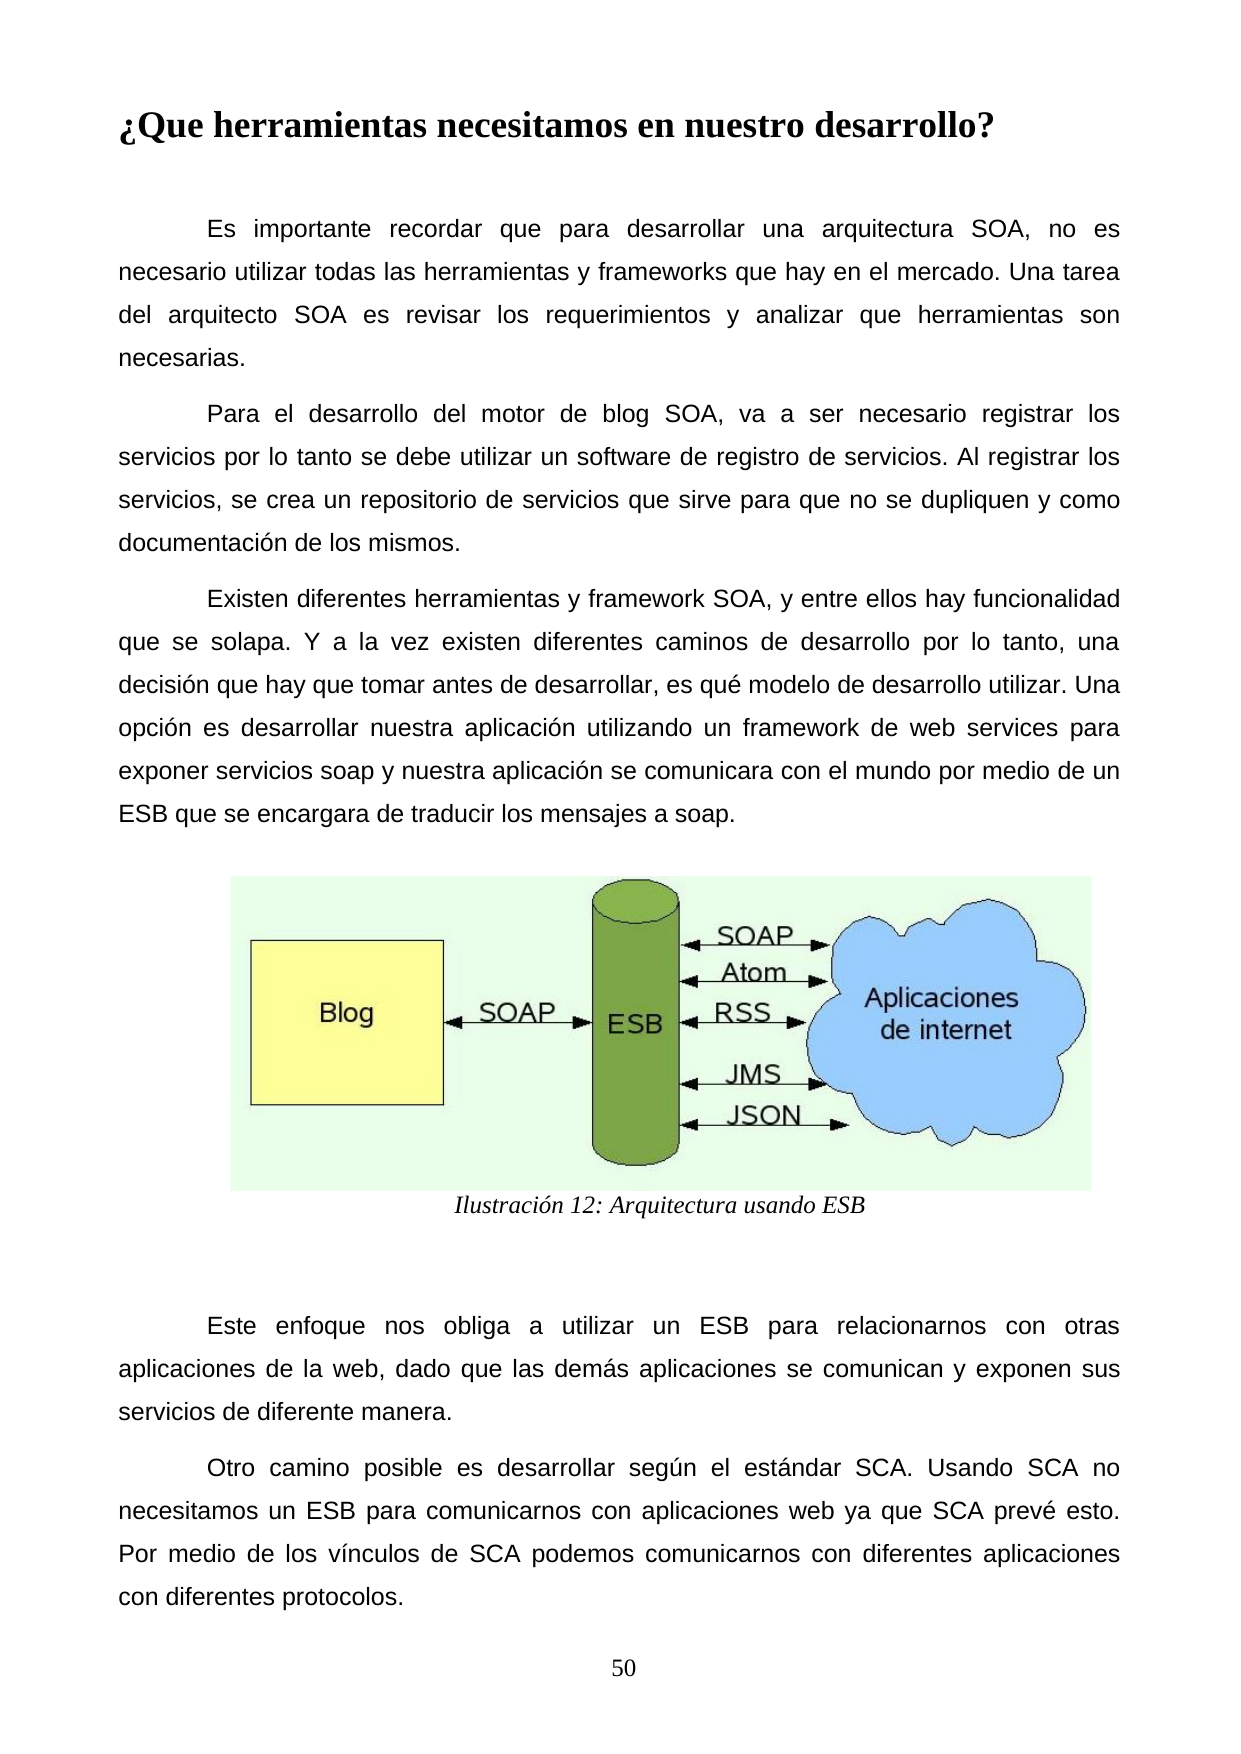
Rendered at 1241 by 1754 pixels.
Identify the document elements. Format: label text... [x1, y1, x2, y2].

subtitle ¿Que herramientas necesitamos en nuestro desarrollo? [118, 103, 1122, 146]
picture [230, 876, 1092, 1191]
text Es importante recordar que para desarrollar una arquitectura SOA, no es necesario utilizar todas las herramientas y frameworks que hay en el mercado. Una tarea del arquitecto SOA es revisar los requerimientos y analizar que herramientas son necesarias. [118, 214, 1122, 372]
text Este enfoque nos obliga a utilizar un ESB para relacionarnos con otras aplicaciones de la web, dado que las demás aplicaciones se comunican y exponen sus servicios de diferente manera. [118, 1311, 1122, 1426]
text Existen diferentes herramientas y framework SOA, y entre ellos hay funcionalidad que se solapa. Y a la vez existen diferentes caminos de desarrollo por lo tanto, una decisión que hay que tomar antes de desarrollar, es qué modelo de desarrollo utilizar. Una opción es desarrollar nuestra aplicación utilizando un framework de web services para exponer servicios soap y nuestra aplicación se comunicara con el mundo por medio de un ESB que se encargara de traducir los mensajes a soap. [118, 584, 1122, 828]
text Para el desarrollo del motor de blog SOA, va a ser necesario registrar los servicios por lo tanto se debe utilizar un software de registro de servicios. Al registrar los servicios, se crea un repositorio de servicios que sirve para que no se dupliquen y como documentación de los mismos. [118, 399, 1122, 557]
text Otro camino posible es desarrollar según el estándar SCA. Usando SCA no necesitamos un ESB para comunicarnos con aplicaciones web ya que SCA prevé esto. Por medio de los vínculos de SCA podemos comunicarnos con diferentes aplicaciones con diferentes protocolos. [118, 1453, 1122, 1611]
text Ilustración 12: Arquitectura usando ESB [230, 1191, 1091, 1219]
